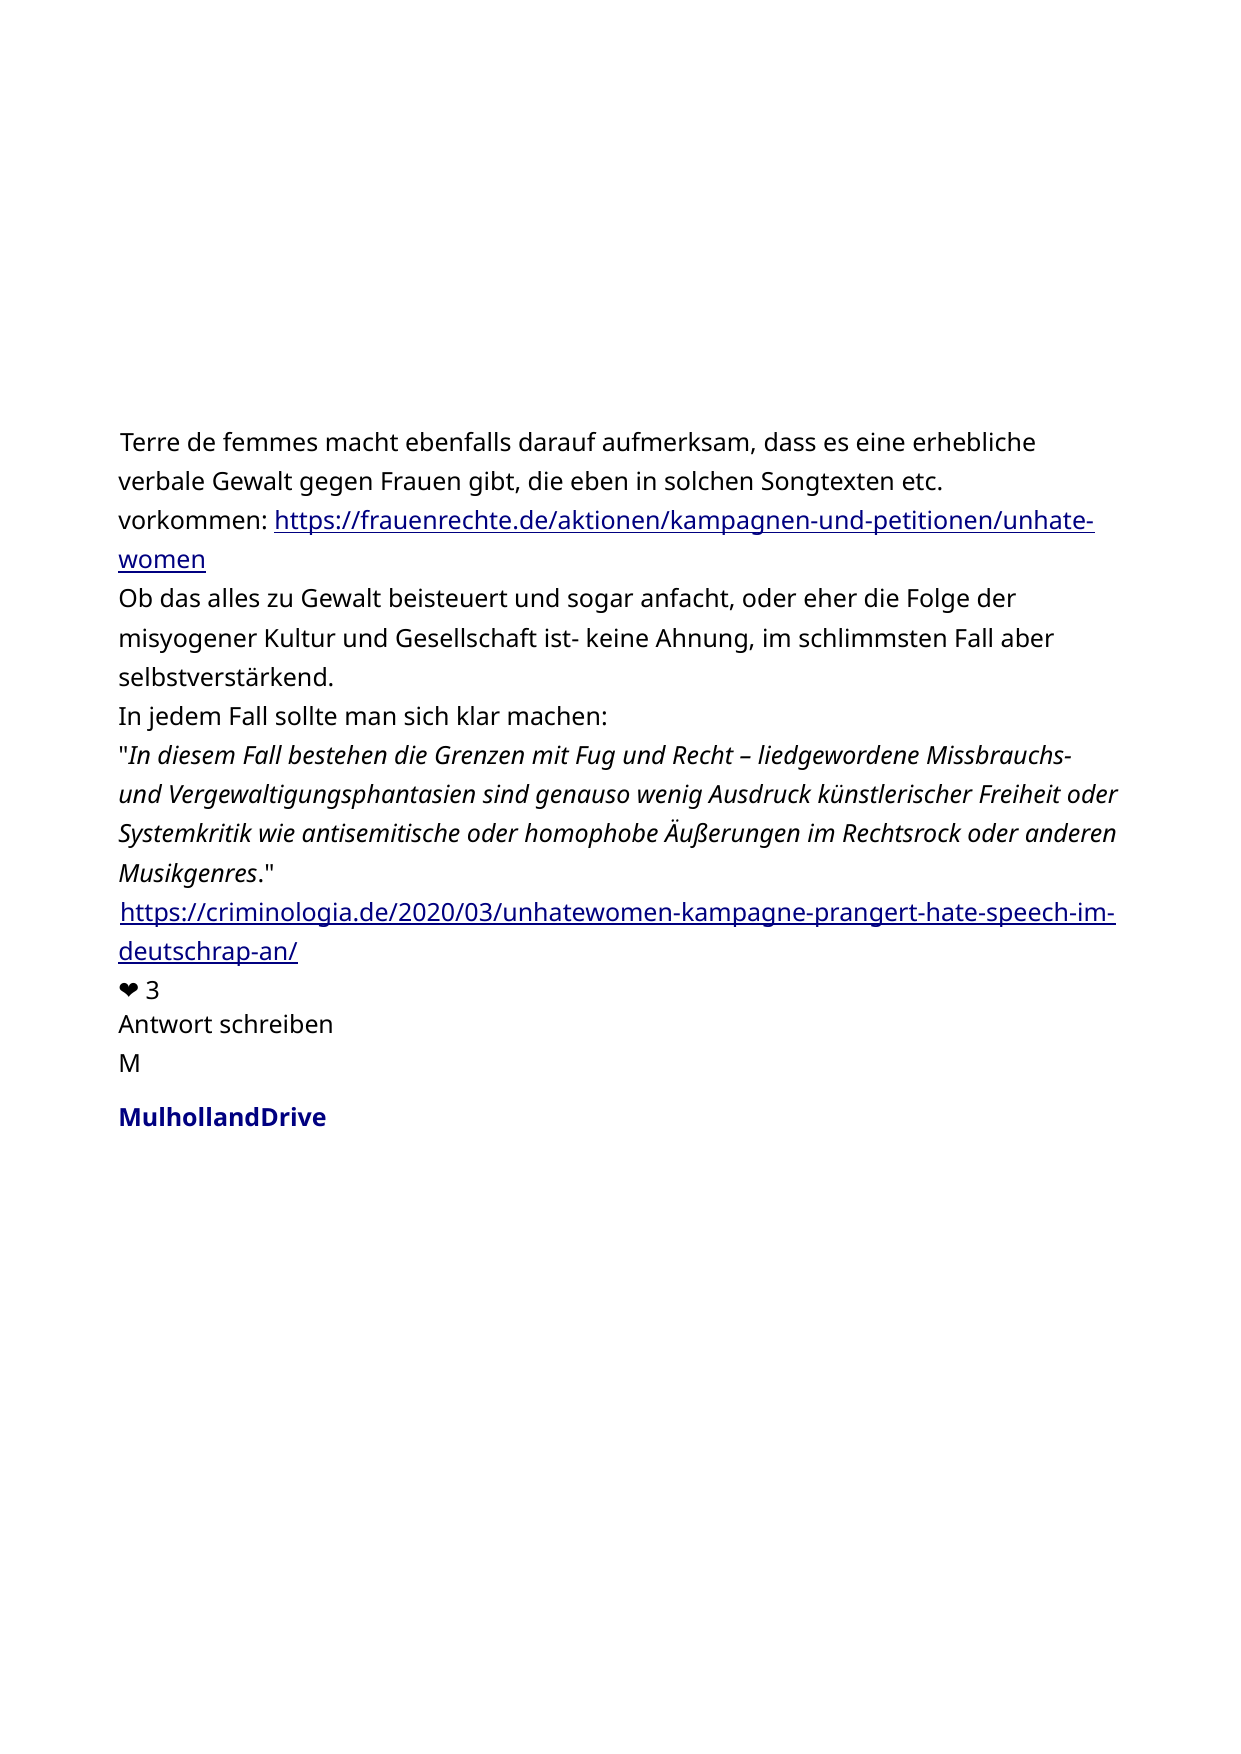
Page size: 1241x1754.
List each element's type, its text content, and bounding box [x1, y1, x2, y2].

text https://criminologia.de/2020/03/unhatewomen-kampagne-prangert-hate-speech-im-deutschrap-an/ [118, 894, 1122, 968]
text "In diesem Fall bestehen die Grenzen mit Fug und Recht – liedgewordene Missbrauchs- und Vergewaltigungsphantasien sind genauso wenig Ausdruck künstlerischer Freiheit oder Systemkritik wie antisemitische oder homophobe Äußerungen im Rechtsrock oder anderen Musikgenres." [118, 738, 1122, 889]
text Terre de femmes macht ebenfalls darauf aufmerksam, dass es eine erhebliche verbale Gewalt gegen Frauen gibt, die eben in solchen Songtexten etc. vorkommen: https://frauenrechte.de/aktionen/kampagnen-und-petitionen/unhate-women [118, 424, 1122, 576]
text Antwort schreiben [118, 1007, 1122, 1041]
text In jedem Fall sollte man sich klar machen: [118, 699, 1122, 733]
text M [118, 1046, 1122, 1080]
subtitle MulhollandDrive [118, 1100, 1122, 1134]
text ❤️ 3 [118, 973, 1122, 1007]
text Ob das alles zu Gewalt beisteuert und sogar anfacht, oder eher die Folge der misyogener Kultur und Gesellschaft ist- keine Ahnung, im schlimmsten Fall aber selbstverstärkend. [118, 581, 1122, 693]
